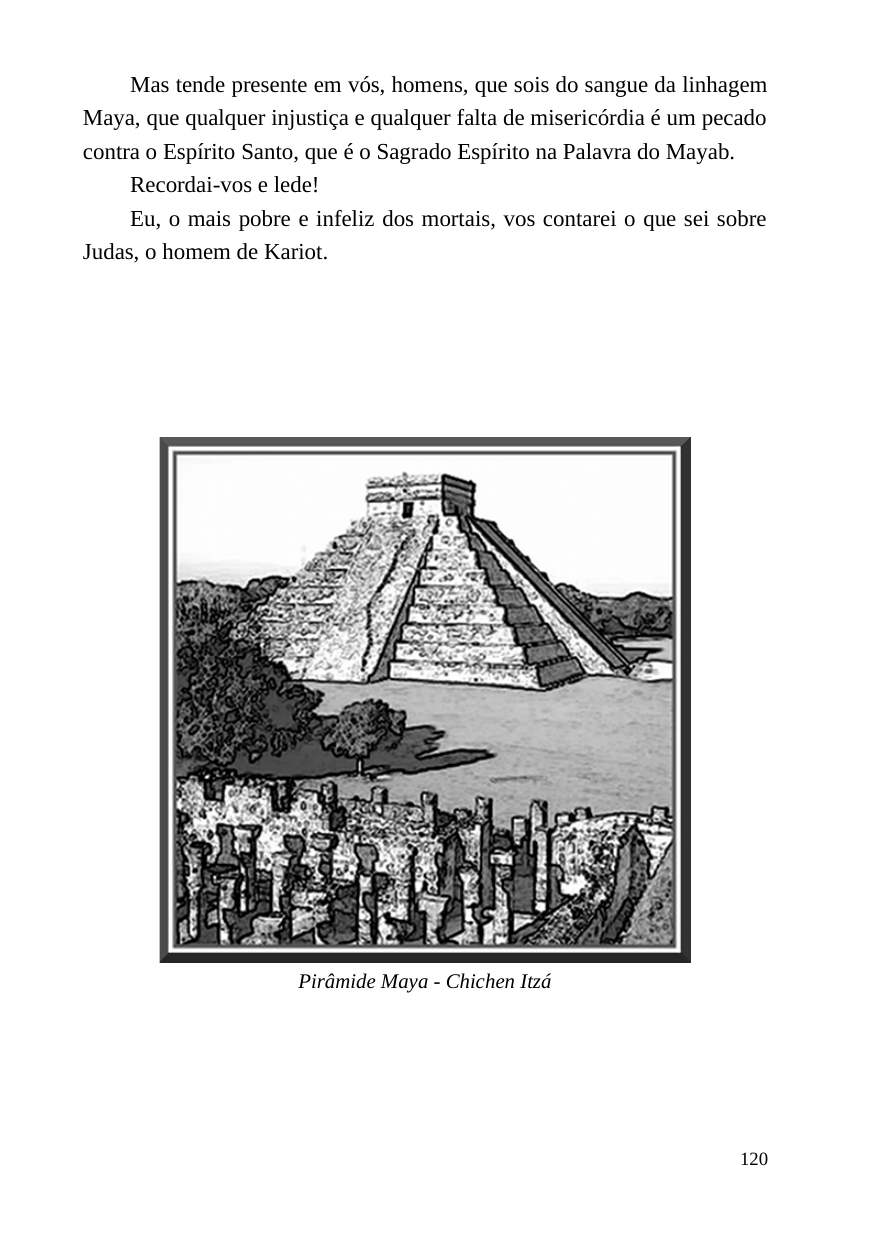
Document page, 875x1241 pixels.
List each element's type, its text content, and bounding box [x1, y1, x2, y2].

text Mas tende presente em vós, homens, que sois do sangue da linhagem Maya, que qualquer injustiça e qualquer falta de misericórdia é um pecado contra o Espírito Santo, que é o Sagrado Espírito na Palavra do Mayab. [83, 71, 768, 164]
picture [159, 437, 691, 963]
text Recordai-vos e lede! [83, 171, 768, 197]
text Eu, o mais pobre e infeliz dos mortais, vos contarei o que sei sobre Judas, o homem de Kariot. [83, 204, 768, 264]
text Pirâmide Maya - Chichen Itzá [159, 963, 693, 993]
